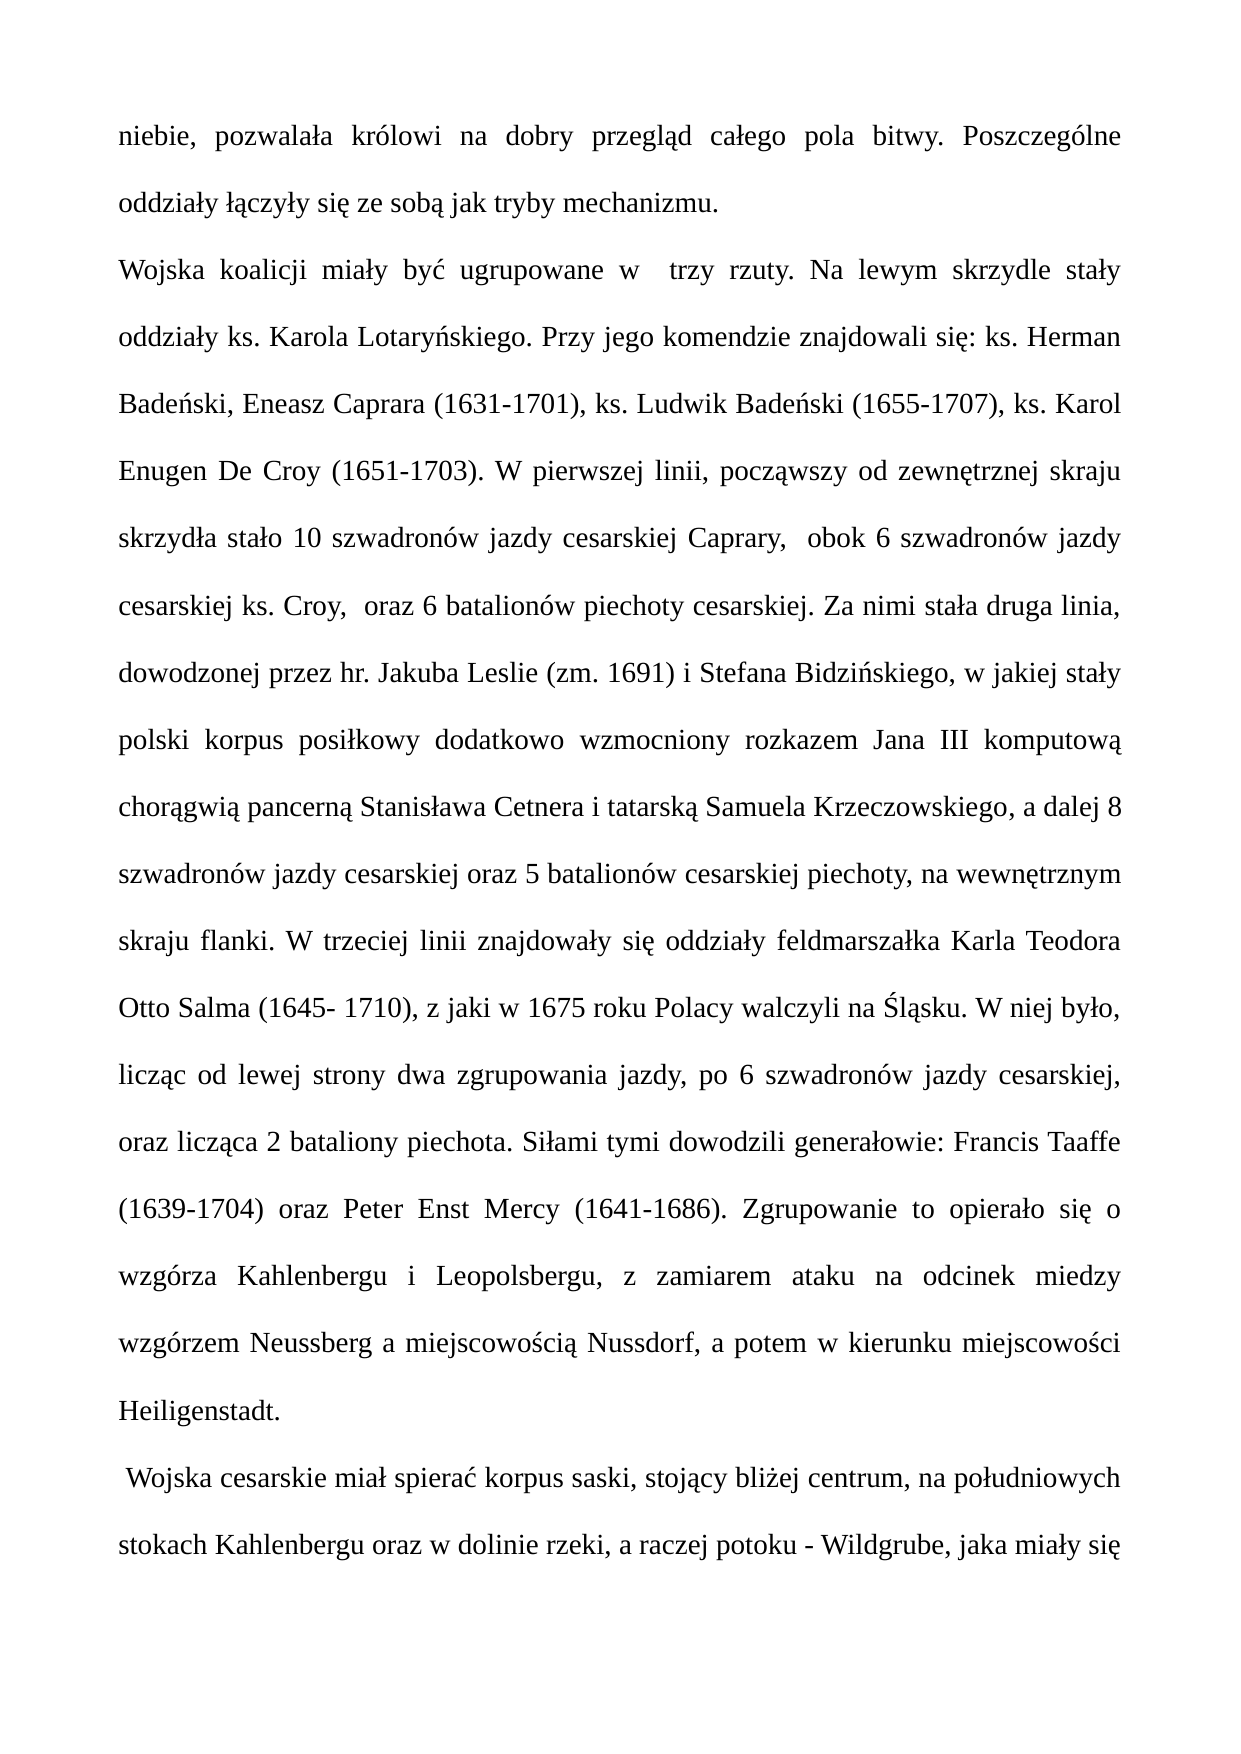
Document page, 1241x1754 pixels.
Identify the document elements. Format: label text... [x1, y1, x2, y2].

text niebie, pozwalała królowi na dobry przegląd całego pola bitwy. Poszczególne oddziały łączyły się ze sobą jak tryby mechanizmu. [118, 118, 1122, 219]
text Wojska cesarskie miał spierać korpus saski, stojący bliżej centrum, na południowych stokach Kahlenbergu oraz w dolinie rzeki, a raczej potoku - Wildgrube, jaka miały się [118, 1460, 1122, 1560]
text Wojska koalicji miały być ugrupowane w trzy rzuty. Na lewym skrzydle stały oddziały ks. Karola Lotaryńskiego. Przy jego komendzie znajdowali się: ks. Herman Badeński, Eneasz Caprara (1631-1701), ks. Ludwik Badeński (1655-1707), ks. Karol Enugen De Croy (1651-1703). W pierwszej linii, począwszy od zewnętrznej skraju skrzydła stało 10 szwadronów jazdy cesarskiej Caprary, obok 6 szwadronów jazdy cesarskiej ks. Croy, oraz 6 batalionów piechoty cesarskiej. Za nimi stała druga linia, dowodzonej przez hr. Jakuba Leslie (zm. 1691) i Stefana Bidzińskiego, w jakiej stały polski korpus posiłkowy dodatkowo wzmocniony rozkazem Jana III komputową chorągwią pancerną Stanisława Cetnera i tatarską Samuela Krzeczowskiego, a dalej 8 szwadronów jazdy cesarskiej oraz 5 batalionów cesarskiej piechoty, na wewnętrznym skraju flanki. W trzeciej linii znajdowały się oddziały feldmarszałka Karla Teodora Otto Salma (1645- 1710), z jaki w 1675 roku Polacy walczyli na Śląsku. W niej było, licząc od lewej strony dwa zgrupowania jazdy, po 6 szwadronów jazdy cesarskiej, oraz licząca 2 bataliony piechota. Siłami tymi dowodzili generałowie: Francis Taaffe (1639-1704) oraz Peter Enst Mercy (1641-1686). Zgrupowanie to opierało się o wzgórza Kahlenbergu i Leopolsbergu, z zamiarem ataku na odcinek miedzy wzgórzem Neussberg a miejscowością Nussdorf, a potem w kierunku miejscowości Heiligenstadt. [118, 252, 1122, 1426]
